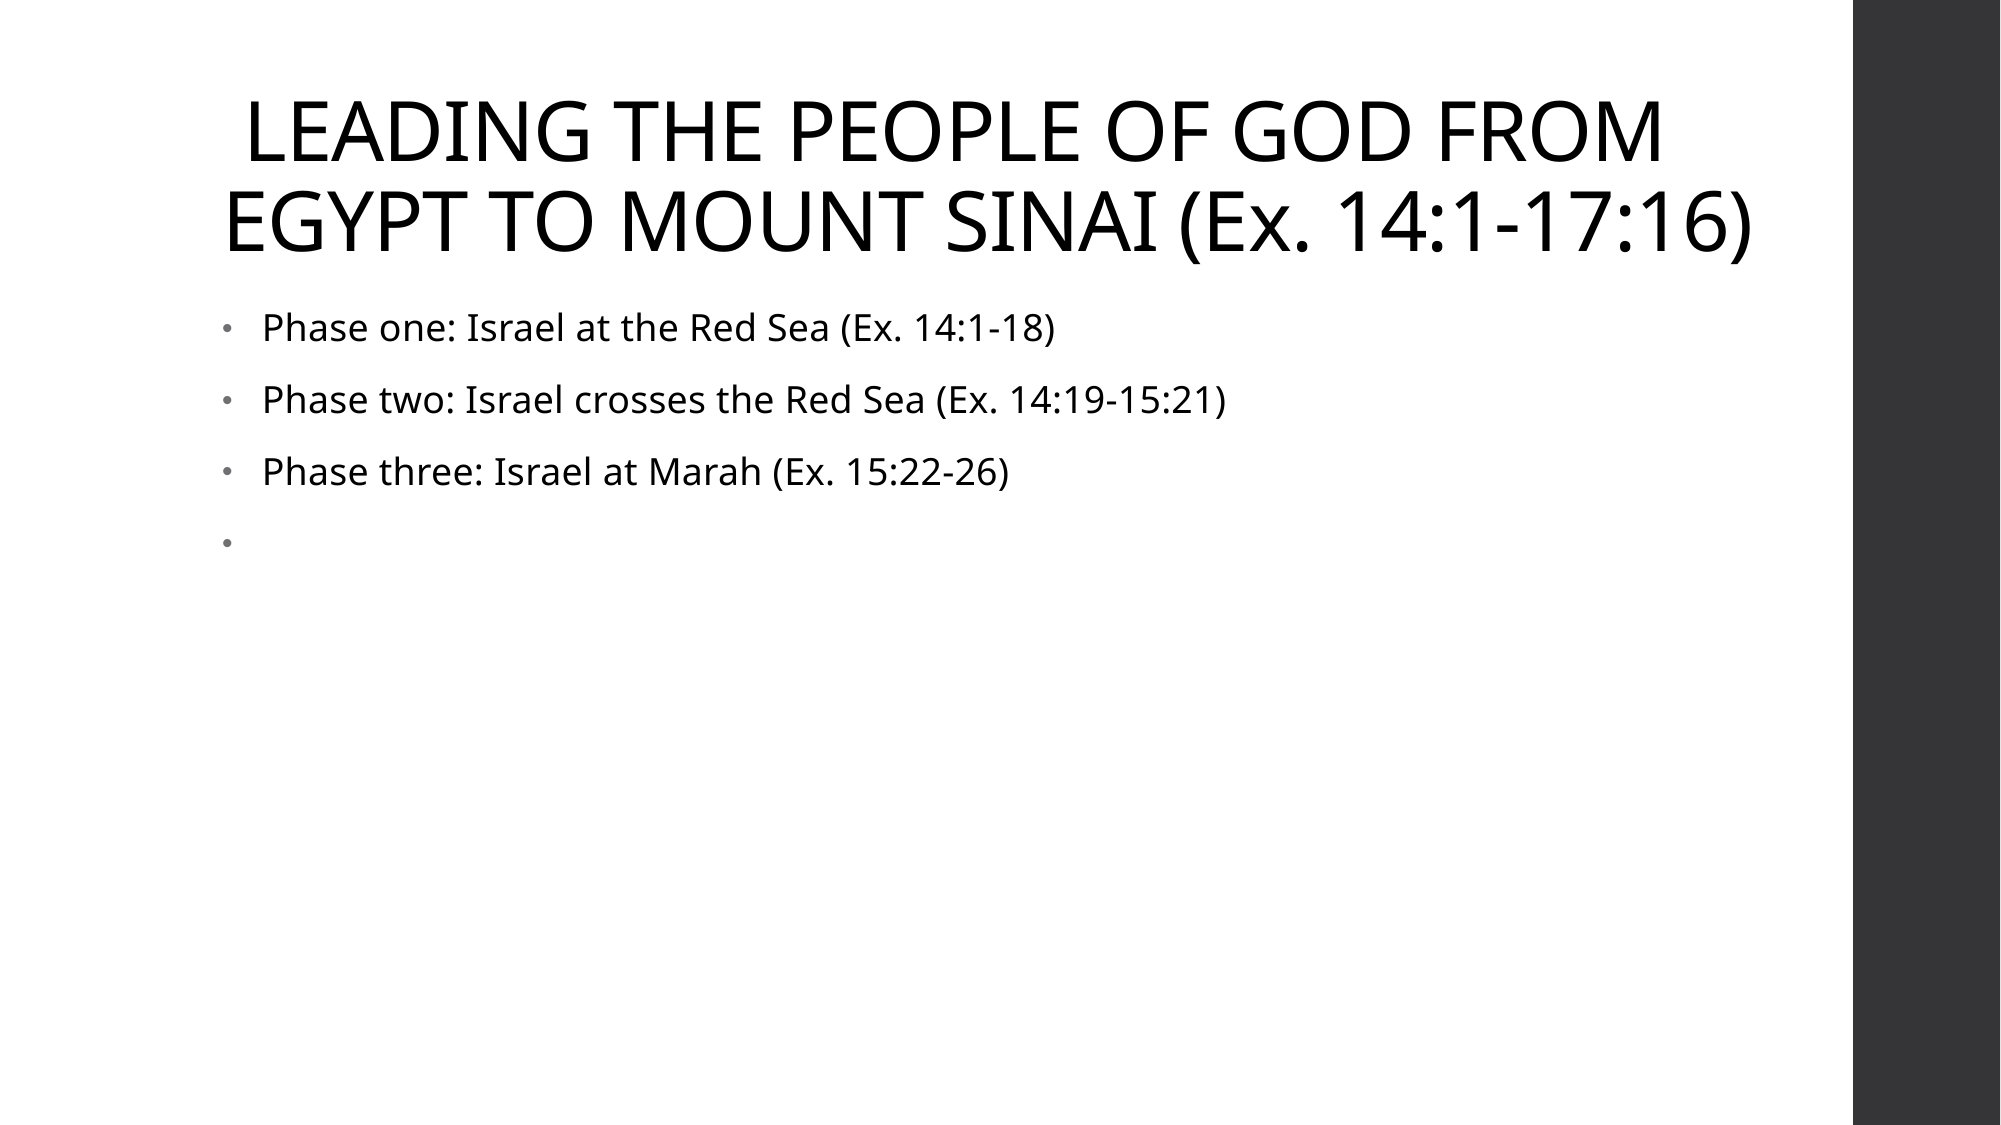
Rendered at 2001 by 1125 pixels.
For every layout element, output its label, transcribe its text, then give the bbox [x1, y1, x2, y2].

title LEADING THE PEOPLE OF GOD FROM EGYPT TO MOUNT SINAI (Ex. 14:1-17:16) [206, 60, 1797, 278]
list Phase one: Israel at the Red Sea (Ex. 14:1-18) Phase two: Israel crosses the Red Sea (Ex. 14:19-15:21) Phase three: Israel at Marah (Ex. 15:22-26) [206, 299, 1617, 1014]
